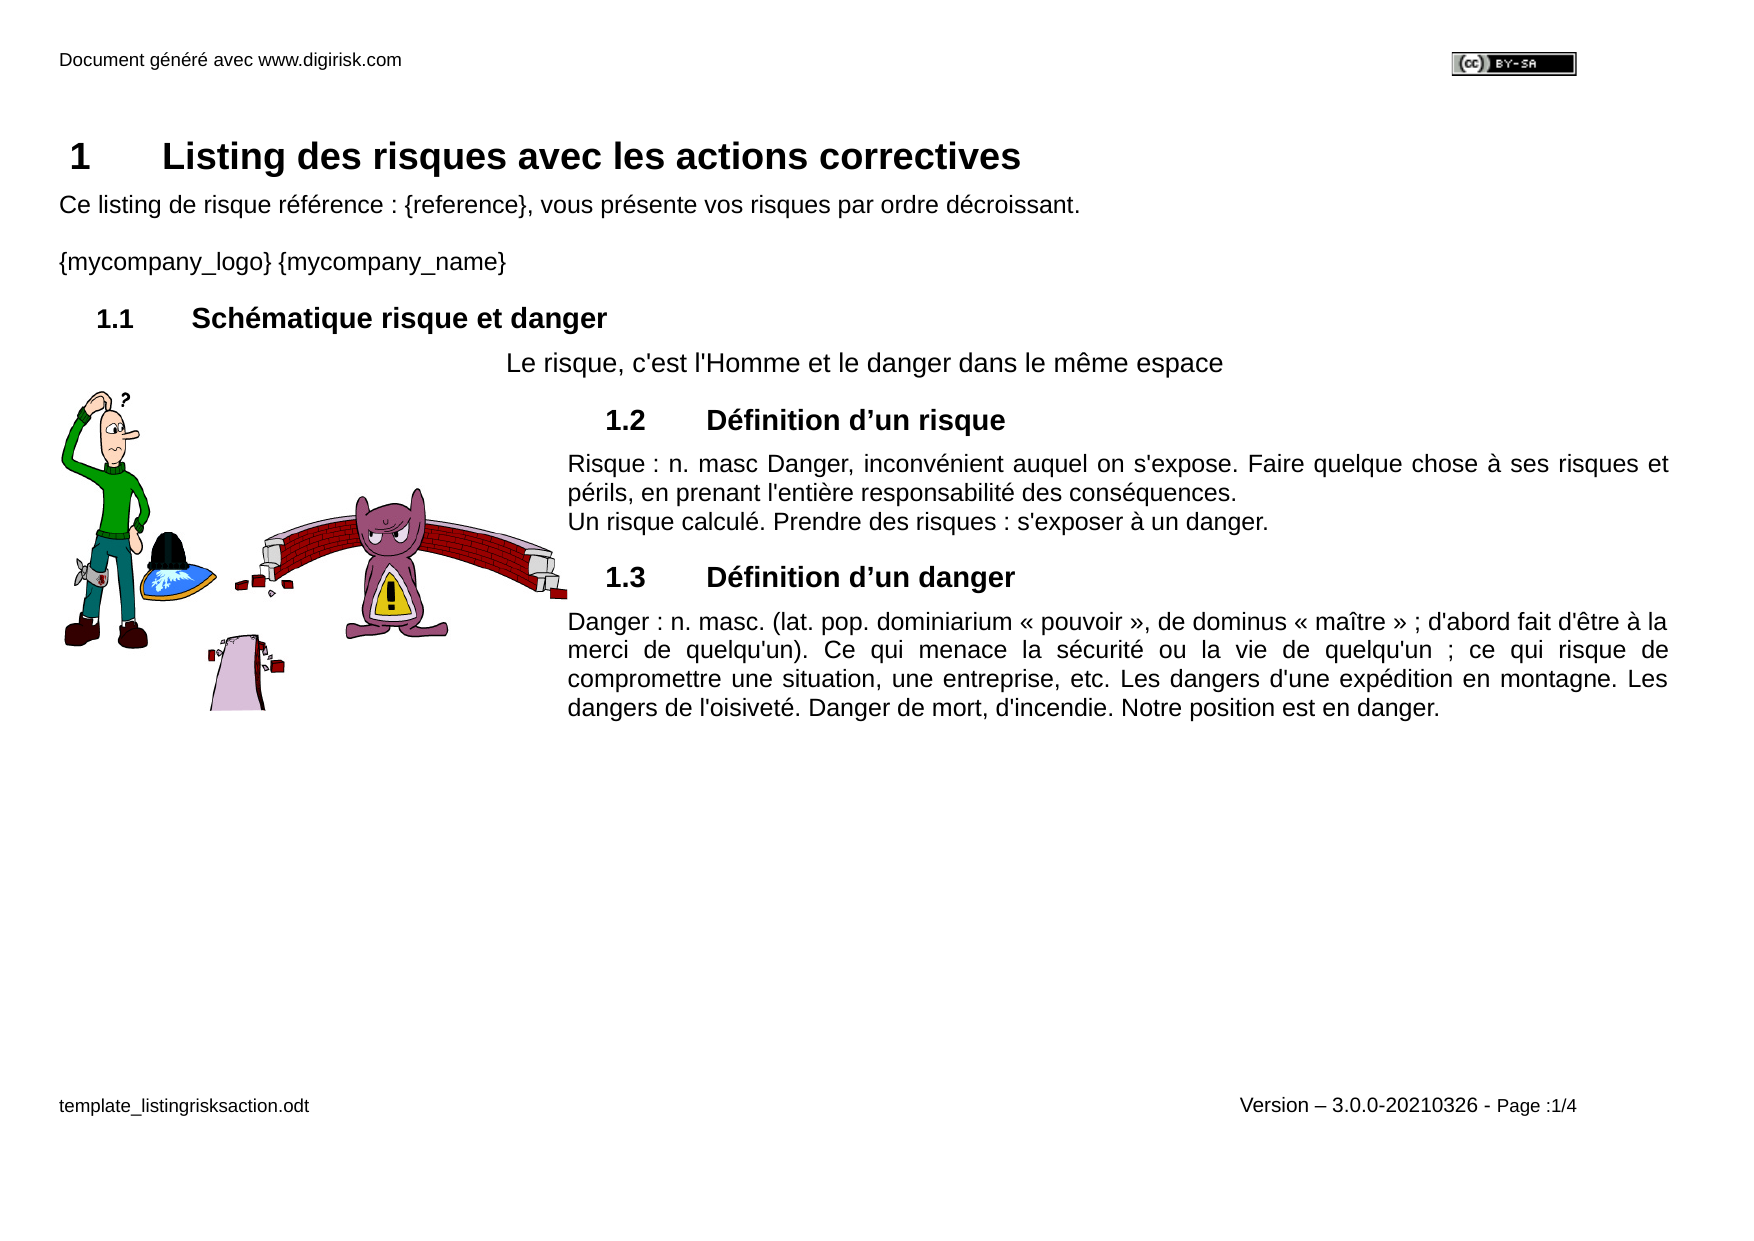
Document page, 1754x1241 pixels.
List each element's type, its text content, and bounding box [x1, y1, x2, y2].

subtitle Schématique risque et danger [88, 301, 1671, 334]
text Risque : n. masc Danger, inconvénient auquel on s'expose. Faire quelque chose à ses risques et périls, en prenant l'entière responsabilité des conséquences. [568, 449, 1671, 507]
picture [1451, 52, 1577, 76]
subtitle Définition d’un danger [568, 560, 1671, 594]
text Le risque, c'est l'Homme et le danger dans le même espace [59, 347, 1671, 378]
text Danger : n. masc. (lat. pop. dominiarium « pouvoir », de dominus « maître » ; d'abord fait d'être à la merci de quelqu'un). Ce qui menace la sécurité ou la vie de quelqu'un ; ce qui risque de compromettre une situation, une entreprise, etc. Les dangers d'une expédition en montagne. Les dangers de l'oisiveté. Danger de mort, d'incendie. Notre position est en danger. [59, 606, 1671, 721]
text {mycompany_logo} {mycompany_name} [59, 247, 1671, 276]
subtitle Définition d’un risque [568, 403, 1671, 437]
text Un risque calculé. Prendre des risques : s'exposer à un danger. [568, 507, 1671, 535]
subtitle Listing des risques avec les actions correctives [59, 133, 1671, 177]
picture [61, 391, 568, 711]
text Ce listing de risque référence : {reference}, vous présente vos risques par ordre décroissant. [59, 189, 1671, 218]
